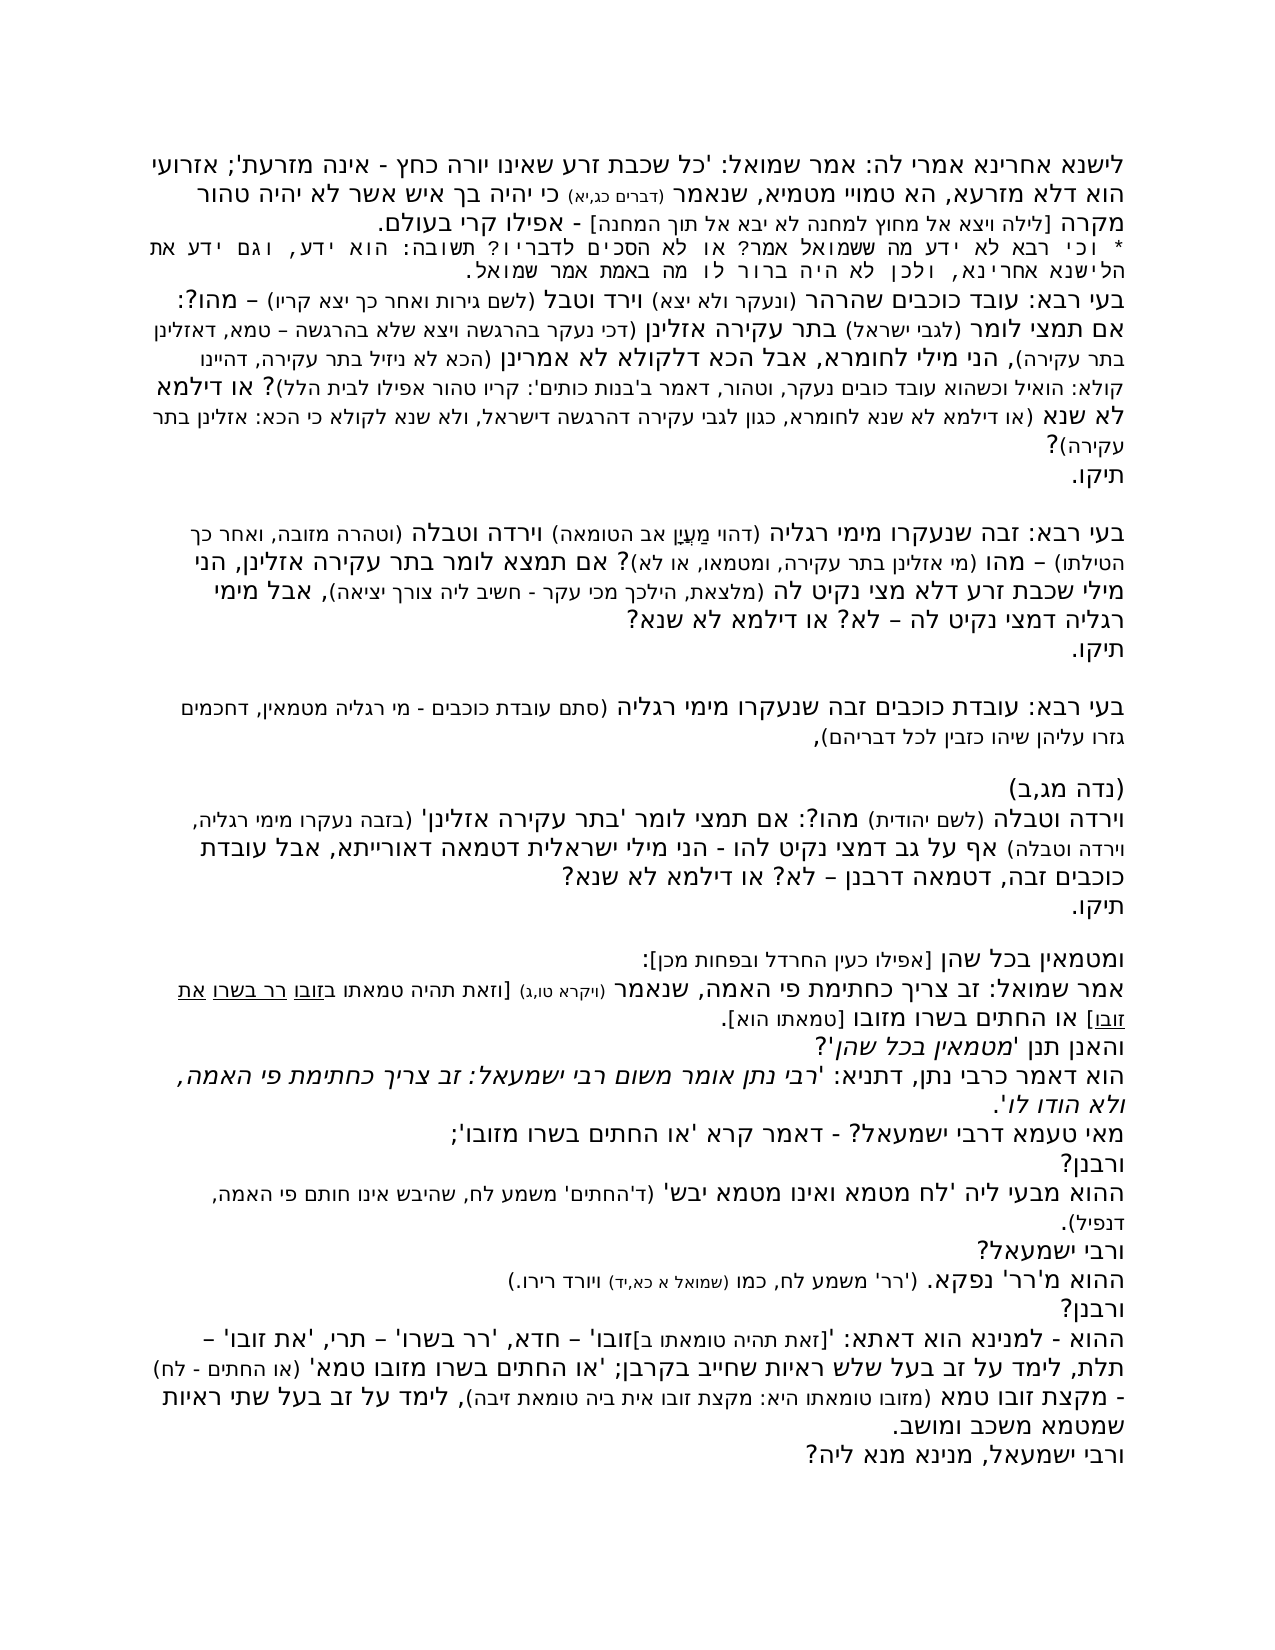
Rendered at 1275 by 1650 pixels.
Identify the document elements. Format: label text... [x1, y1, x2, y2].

text תיקו. [150, 891, 1125, 921]
text אמר שמואל: זב צריך כחתימת פי האמה, שנאמר (ויקרא טו,ג) [וזאת תהיה טמאתו בזובו רר בשרו את זובו] או החתים בשרו מזובו [טמאתו הוא]. [150, 974, 1125, 1032]
text מאי טעמא דרבי ישמעאל? - דאמר קרא 'או החתים בשרו מזובו'; [150, 1119, 1125, 1149]
text (נדה מג,ב) [150, 775, 1125, 804]
text * וכי רבא לא ידע מה ששמואל אמר? או לא הסכים לדבריו? תשובה: הוא ידע, וגם ידע את הלישנא אחרינא, ולכן לא היה ברור לו מה באמת אמר שמואל. [150, 237, 1125, 285]
text בעי רבא: זבה שנעקרו מימי רגליה (דהוי מַעֲיָן אב הטומאה) וירדה וטבלה (וטהרה מזובה, ואחר כך הטילתו) – מהו (מי אזלינן בתר עקירה, ומטמאו, או לא)? אם תמצא לומר בתר עקירה אזלינן, הני מילי שכבת זרע דלא מצי נקיט לה (מלצאת, הילכך מכי עקר - חשיב ליה צורך יציאה), אבל מימי רגליה דמצי נקיט לה – לא? או דילמא לא שנא? [150, 518, 1125, 634]
text לישנא אחרינא אמרי לה: אמר שמואל: 'כל שכבת זרע שאינו יורה כחץ - אינה מזרעת'; אזרועי הוא דלא מזרעא, הא טמויי מטמיא, שנאמר (דברים כג,יא) כי יהיה בך איש אשר לא יהיה טהור מקרה [לילה ויצא אל מחוץ למחנה לא יבא אל תוך המחנה] - אפילו קרי בעולם. [150, 150, 1125, 237]
text ההוא מבעי ליה 'לח מטמא ואינו מטמא יבש' (ד'החתים' משמע לח, שהיבש אינו חותם פי האמה, דנפיל). [150, 1178, 1125, 1236]
text תיקו. [150, 460, 1125, 489]
text בעי רבא: עובדת כוכבים זבה שנעקרו מימי רגליה (סתם עובדת כוכבים - מי רגליה מטמאין, דחכמים גזרו עליהן שיהו כזבין לכל דבריהם), [150, 692, 1125, 751]
text בעי רבא: עובד כוכבים שהרהר (ונעקר ולא יצא) וירד וטבל (לשם גירות ואחר כך יצא קריו) – מהו?: אם תמצי לומר (לגבי ישראל) בתר עקירה אזלינן (דכי נעקר בהרגשה ויצא שלא בהרגשה – טמא, דאזלינן בתר עקירה), הני מילי לחומרא, אבל הכא דלקולא לא אמרינן (הכא לא ניזיל בתר עקירה, דהיינו קולא: הואיל וכשהוא עובד כובים נעקר, וטהור, דאמר ב'בנות כותים': קריו טהור אפילו לבית הלל)? או דילמא לא שנא (או דילמא לא שנא לחומרא, כגון לגבי עקירה דהרגשה דישראל, ולא שנא לקולא כי הכא: אזלינן בתר עקירה)? [150, 285, 1125, 460]
text ההוא - למנינא הוא דאתא: '[זאת תהיה טומאתו ב]זובו' – חדא, 'רר בשרו' – תרי, 'את זובו' – תלת, לימד על זב בעל שלש ראיות שחייב בקרבן; 'או החתים בשרו מזובו טמא' (או החתים - לח) - מקצת זובו טמא (מזובו טומאתו היא: מקצת זובו אית ביה טומאת זיבה), לימד על זב בעל שתי ראיות שמטמא משכב ומושב. [150, 1324, 1125, 1440]
text תיקו. [150, 634, 1125, 663]
text וירדה וטבלה (לשם יהודית) מהו?: אם תמצי לומר 'בתר עקירה אזלינן' (בזבה נעקרו מימי רגליה, וירדה וטבלה) אף על גב דמצי נקיט להו - הני מילי ישראלית דטמאה דאורייתא, אבל עובדת כוכבים זבה, דטמאה דרבנן – לא? או דילמא לא שנא? [150, 804, 1125, 891]
text ורבי ישמעאל? [150, 1236, 1125, 1265]
text הוא דאמר כרבי נתן, דתניא: 'רבי נתן אומר משום רבי ישמעאל: זב צריך כחתימת פי האמה, ולא הודו לו'. [150, 1061, 1125, 1119]
text ההוא מ'רר' נפקא. ('רר' משמע לח, כמו (שמואל א כא,יד) ויורד רירו.) [150, 1265, 1125, 1294]
text ומטמאין בכל שהן [אפילו כעין החרדל ובפחות מכן]: [150, 944, 1125, 974]
text ורבי ישמעאל, מנינא מנא ליה? [150, 1440, 1125, 1469]
text ורבנן? [150, 1149, 1125, 1178]
text והאנן תנן 'מטמאין בכל שהן'? [150, 1032, 1125, 1061]
text ורבנן? [150, 1294, 1125, 1324]
